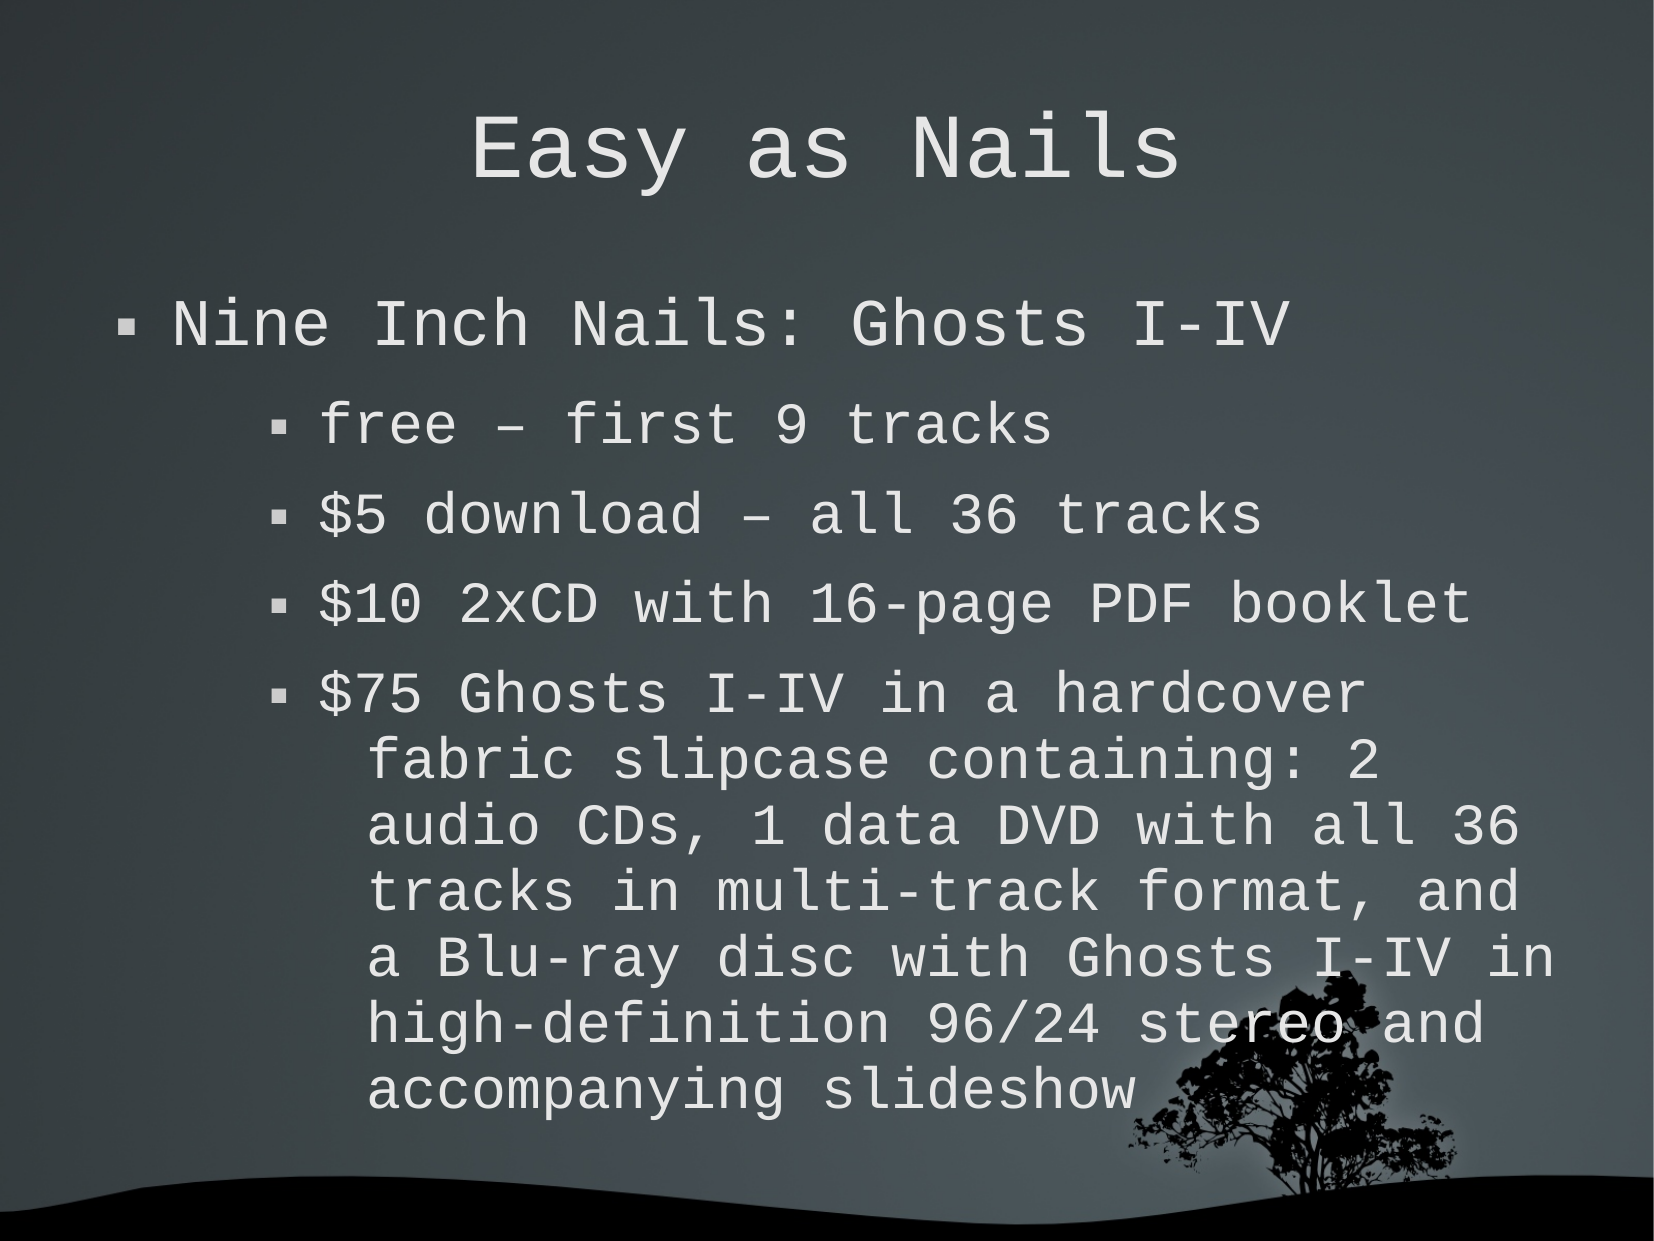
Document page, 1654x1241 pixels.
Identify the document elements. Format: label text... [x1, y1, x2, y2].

title Easy as Nails [82, 56, 1571, 250]
list Nine Inch Nails: Ghosts I-IV free – first 9 tracks $5 download – all 36 tracks $10 2xCD with 16-page PDF booklet $75 Ghosts I-IV in a hardcover fabric slipcase containing: 2 audio CDs, 1 data DVD with all 36 tracks in multi-track format, and a Blu-ray disc with Ghosts I-IV in high-definition 96/24 stereo and accompanying slideshow [82, 290, 1571, 1217]
picture [0, 0, 1654, 1241]
